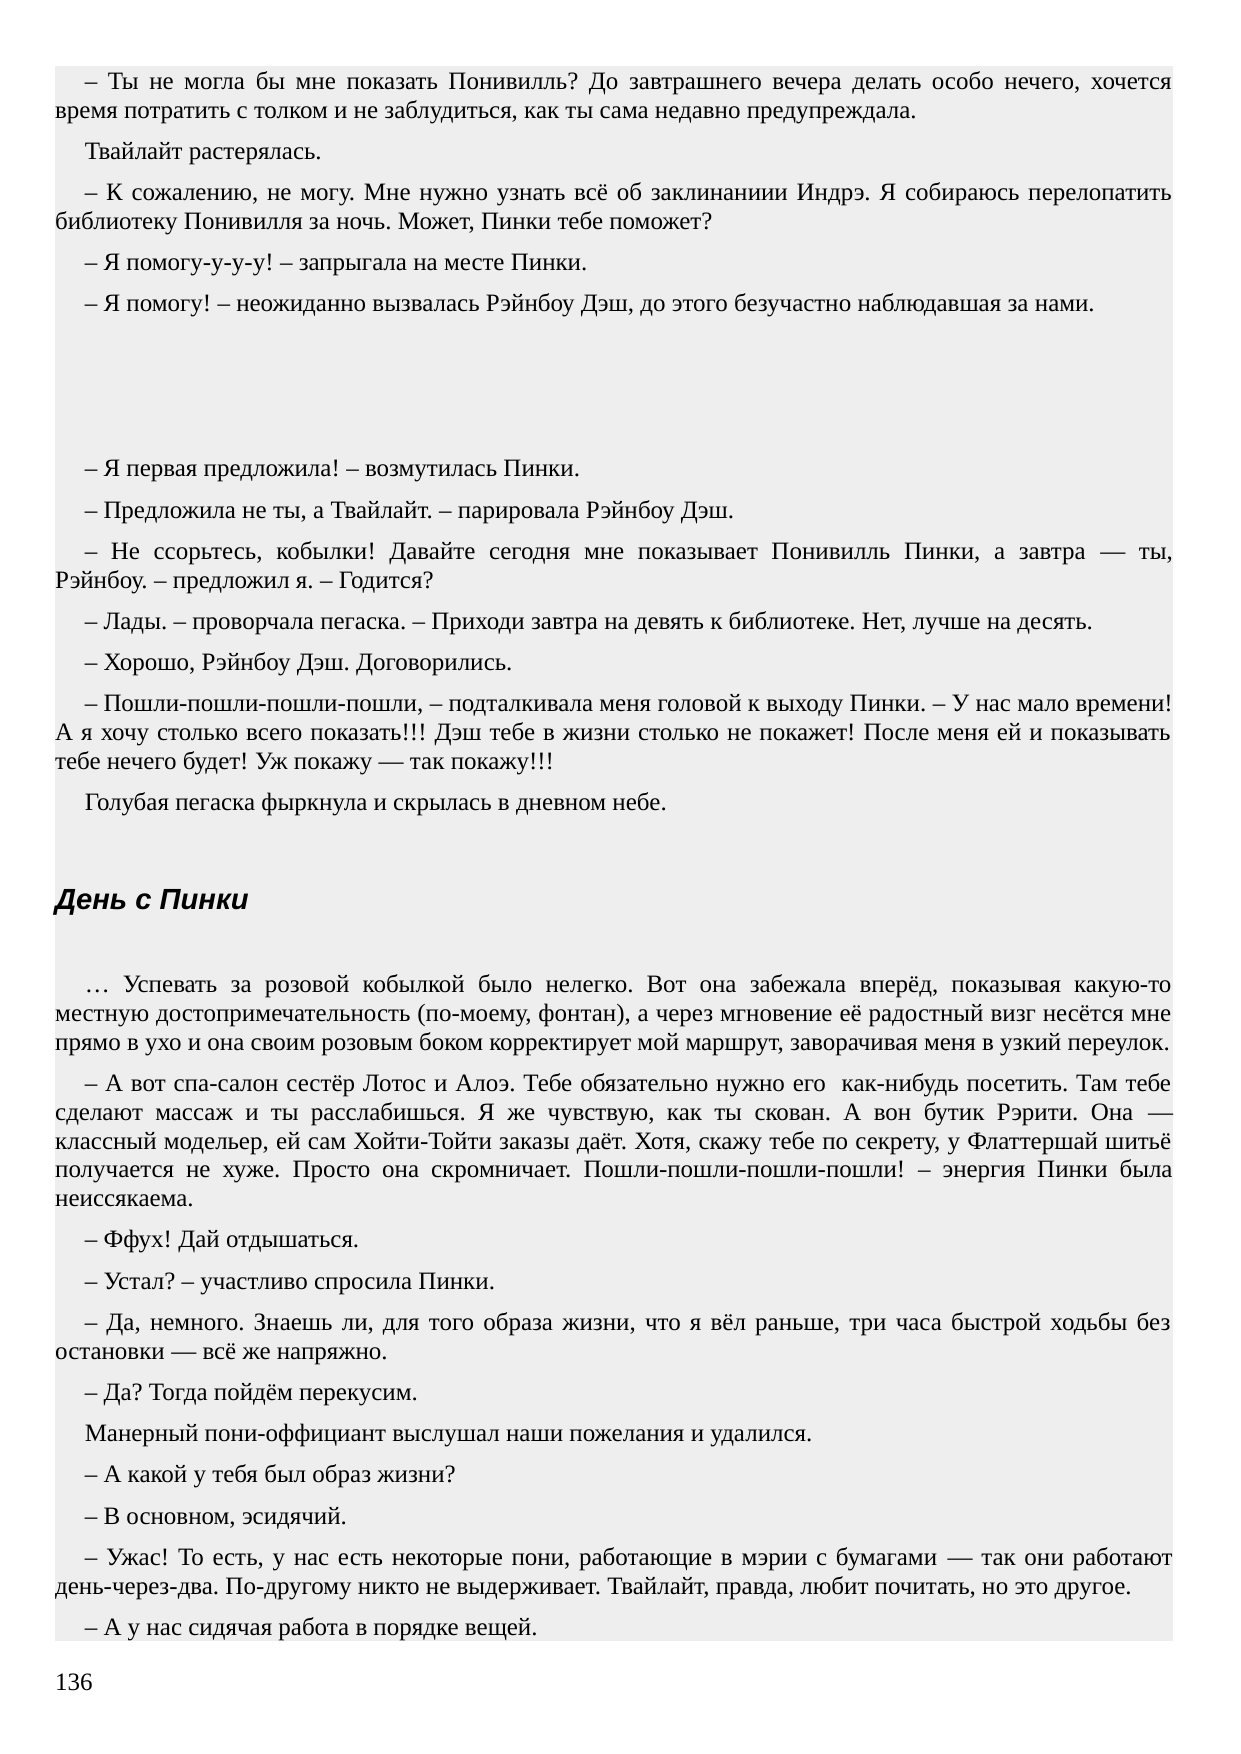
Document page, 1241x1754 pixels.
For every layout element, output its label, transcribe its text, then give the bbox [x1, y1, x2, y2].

text – Да? Тогда пойдём перекусим. [55, 1377, 1173, 1406]
text – Не ссорьтесь, кобылки! Давайте сегодня мне показывает Понивилль Пинки, а завтра — ты, Рэйнбоу. – предложил я. – Годится? [55, 536, 1173, 593]
text – А какой у тебя был образ жизни? [55, 1459, 1173, 1488]
text – В основном, эсидячий. [55, 1501, 1173, 1529]
text Манерный пони-оффициант выслушал наши пожелания и удалился. [55, 1418, 1173, 1447]
text Твайлайт растерялась. [55, 136, 1173, 165]
text – А у нас сидячая работа в порядке вещей. [55, 1612, 1173, 1641]
text – Я помогу! – неожиданно вызвалась Рэйнбоу Дэш, до этого безучастно наблюдавшая за нами. [55, 288, 1173, 317]
text – Ужас! То есть, у нас есть некоторые пони, работающие в мэрии с бумагами — так они работают день-через-два. По-другому никто не выдерживает. Твайлайт, правда, любит почитать, но это другое. [55, 1542, 1173, 1599]
text – К сожалению, не могу. Мне нужно узнать всё об заклинаниии Индрэ. Я собираюсь перелопатить библиотеку Понивилля за ночь. Может, Пинки тебе поможет? [55, 177, 1173, 235]
text – Ффух! Дай отдышаться. [55, 1224, 1173, 1253]
text – Я помогу-у-у-у! – запрыгала на месте Пинки. [55, 247, 1173, 276]
text Голубая пегаска фыркнула и скрылась в дневном небе. [55, 787, 1173, 816]
text – Лады. – проворчала пегаска. – Приходи завтра на девять к библиотеке. Нет, лучше на десять. [55, 606, 1173, 635]
text – Ты не могла бы мне показать Понивилль? До завтрашнего вечера делать особо нечего, хочется время потратить с толком и не заблудиться, как ты сама недавно предупреждала. [55, 66, 1173, 123]
text – Предложила не ты, а Твайлайт. – парировала Рэйнбоу Дэш. [55, 495, 1173, 523]
text – Да, немного. Знаешь ли, для того образа жизни, что я вёл раньше, три часа быстрой ходьбы без остановки — всё же напряжно. [55, 1307, 1173, 1364]
text – Устал? – участливо спросила Пинки. [55, 1266, 1173, 1294]
text – А вот спа-салон сестёр Лотос и Алоэ. Тебе обязательно нужно его как-нибудь посетить. Там тебе сделают массаж и ты расслабишься. Я же чувствую, как ты скован. А вон бутик Рэрити. Она — классный модельер, ей сам Хойти-Тойти заказы даёт. Хотя, скажу тебе по секрету, у Флаттершай шитьё получается не хуже. Просто она скромничает. Пошли-пошли-пошли-пошли! – энергия Пинки была неиссякаема. [55, 1068, 1173, 1212]
text … Успевать за розовой кобылкой было нелегко. Вот она забежала вперёд, показывая какую-то местную достопримечательность (по-моему, фонтан), а через мгновение её радостный визг несётся мне прямо в ухо и она своим розовым боком корректирует мой маршрут, заворачивая меня в узкий переулок. [55, 969, 1173, 1056]
text – Я первая предложила! – возмутилась Пинки. [55, 453, 1173, 482]
subtitle День с Пинки [55, 882, 1173, 916]
text – Хорошо, Рэйнбоу Дэш. Договорились. [55, 647, 1173, 676]
text – Пошли-пошли-пошли-пошли, – подталкивала меня головой к выходу Пинки. – У нас мало времени! А я хочу столько всего показать!!! Дэш тебе в жизни столько не покажет! После меня ей и показывать тебе нечего будет! Уж покажу — так покажу!!! [55, 688, 1173, 775]
